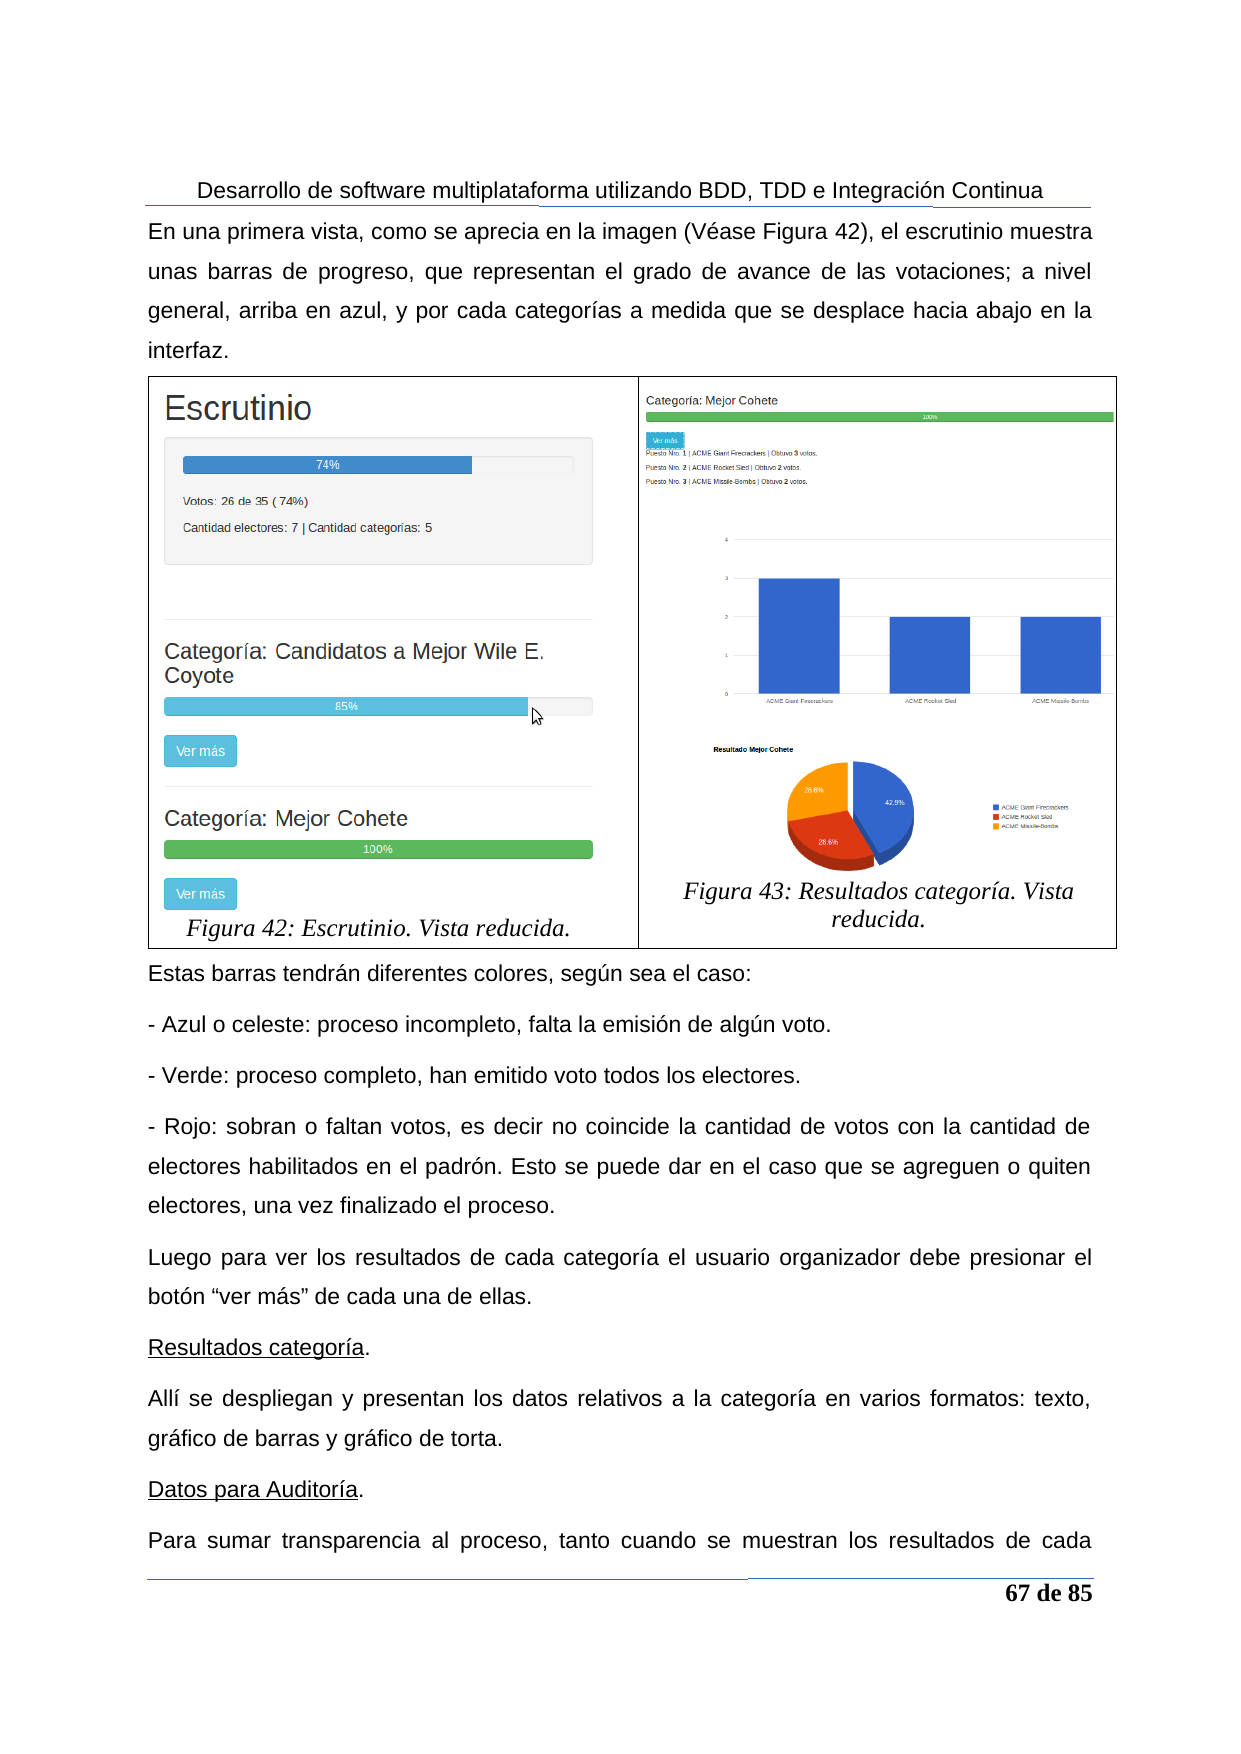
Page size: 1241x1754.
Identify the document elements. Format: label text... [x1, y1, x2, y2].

picture [643, 394, 1114, 876]
text - Verde: proceso completo, han emitido voto todos los electores. [148, 1062, 1093, 1088]
text Datos para Auditoría. [148, 1476, 1093, 1502]
table_header [639, 377, 1116, 394]
text Allí se despliegan y presentan los datos relativos a la categoría en varios formatos: texto, gráfico de barras y gráfico de torta. [148, 1385, 1093, 1451]
table_header [149, 395, 638, 948]
picture [153, 394, 604, 914]
table_header [149, 377, 638, 394]
text Luego para ver los resultados de cada categoría el usuario organizador debe presionar el botón “ver más” de cada una de ellas. [148, 1243, 1093, 1309]
text En una primera vista, como se aprecia en la imagen (Véase Figura 42), el escrutinio muestra unas barras de progreso, que representan el grado de avance de las votaciones; a nivel general, arriba en azul, y por cada categorías a medida que se desplace hacia abajo en la interfaz. [148, 218, 1093, 363]
text - Azul o celeste: proceso incompleto, falta la emisión de algún voto. [148, 1011, 1093, 1037]
text Para sumar transparencia al proceso, tanto cuando se muestran los resultados de cada [148, 1527, 1093, 1554]
text - Rojo: sobran o faltan votos, es decir no coincide la cantidad de votos con la cantidad de electores habilitados en el padrón. Esto se puede dar en el caso que se agreguen o quiten electores, una vez finalizado el proceso. [148, 1113, 1093, 1218]
text Resultados categoría. [148, 1334, 1093, 1361]
table_header [639, 395, 1116, 948]
text Estas barras tendrán diferentes colores, según sea el caso: [148, 959, 1093, 986]
